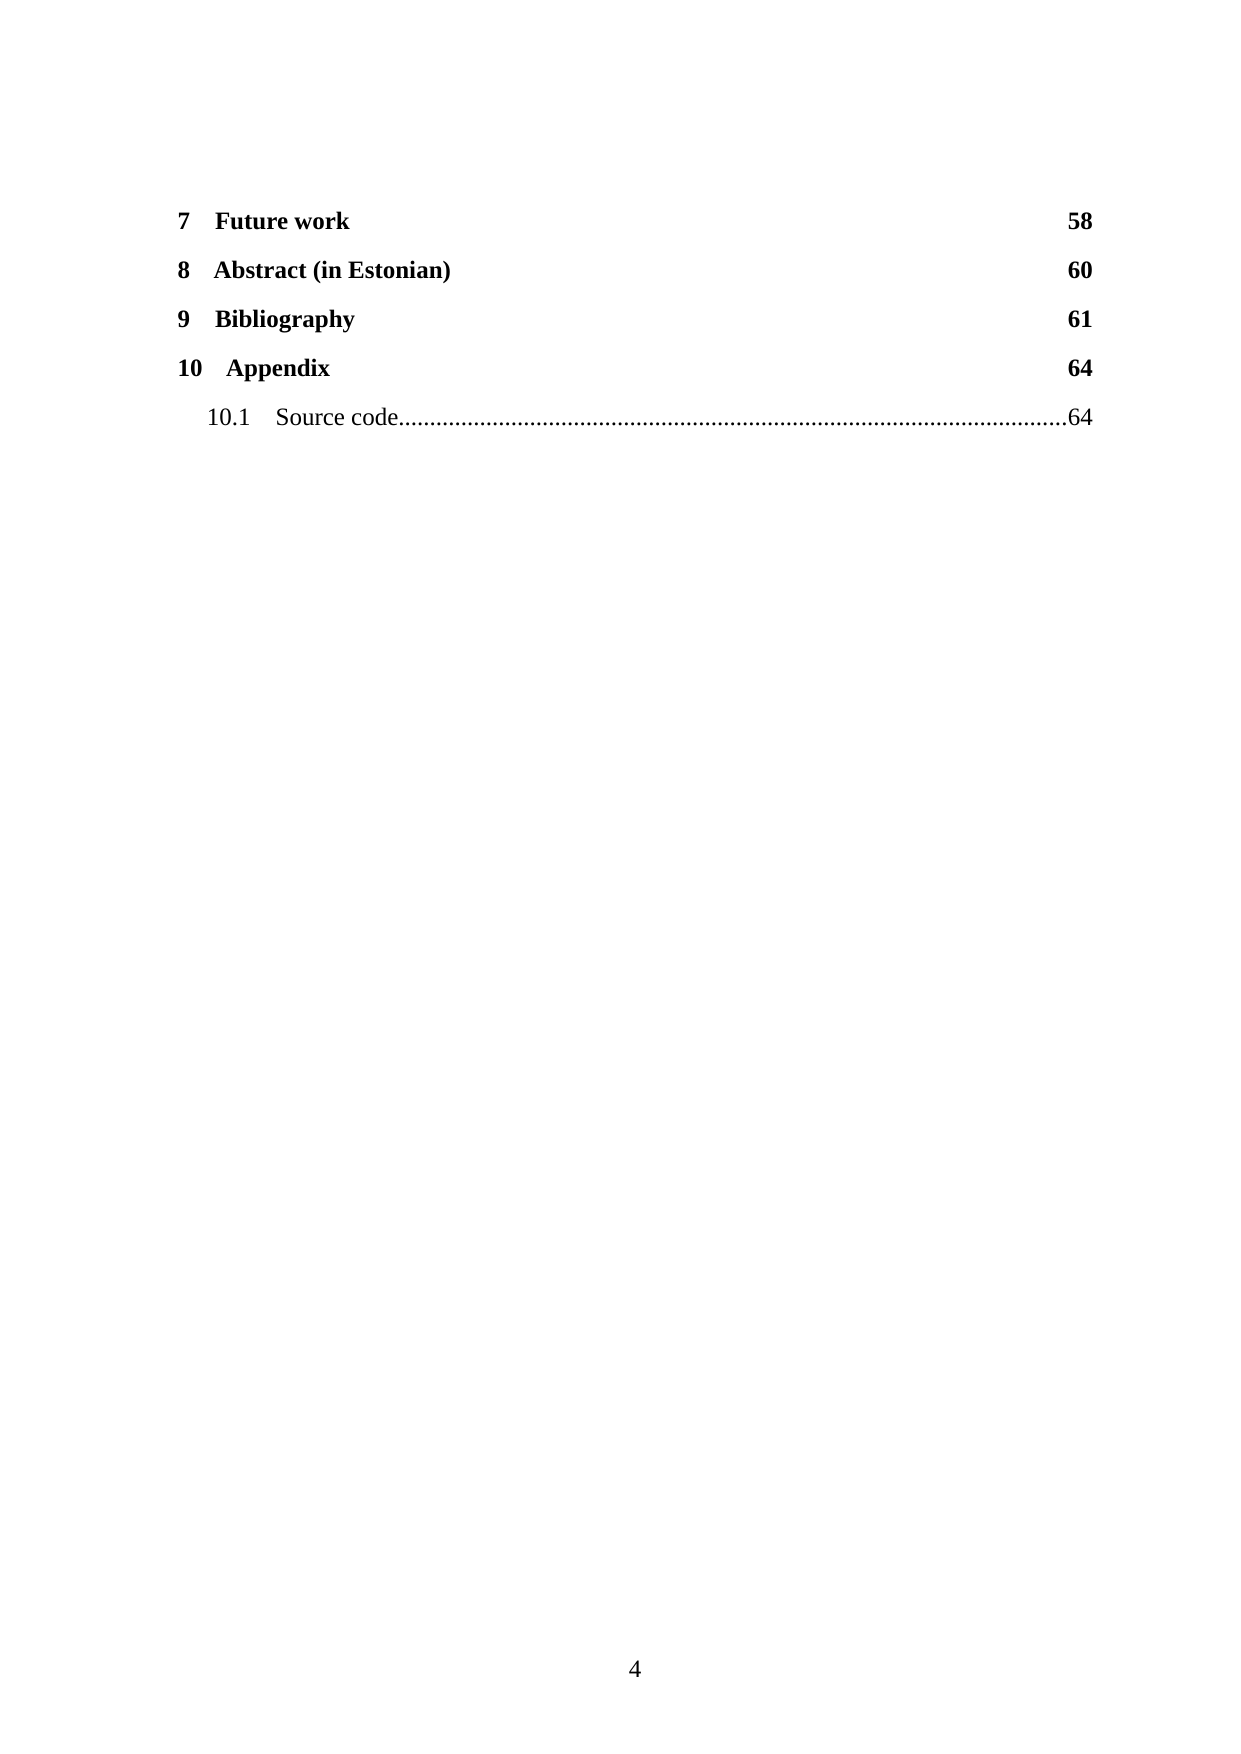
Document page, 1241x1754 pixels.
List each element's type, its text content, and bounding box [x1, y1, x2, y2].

text 10.1 Source code 64 [207, 402, 1093, 431]
text 9 Bibliography 61 [177, 304, 1093, 333]
text 8 Abstract (in Estonian) 60 [177, 255, 1093, 284]
text 7 Future work 58 [177, 206, 1093, 234]
text 10 Appendix 64 [177, 353, 1093, 382]
